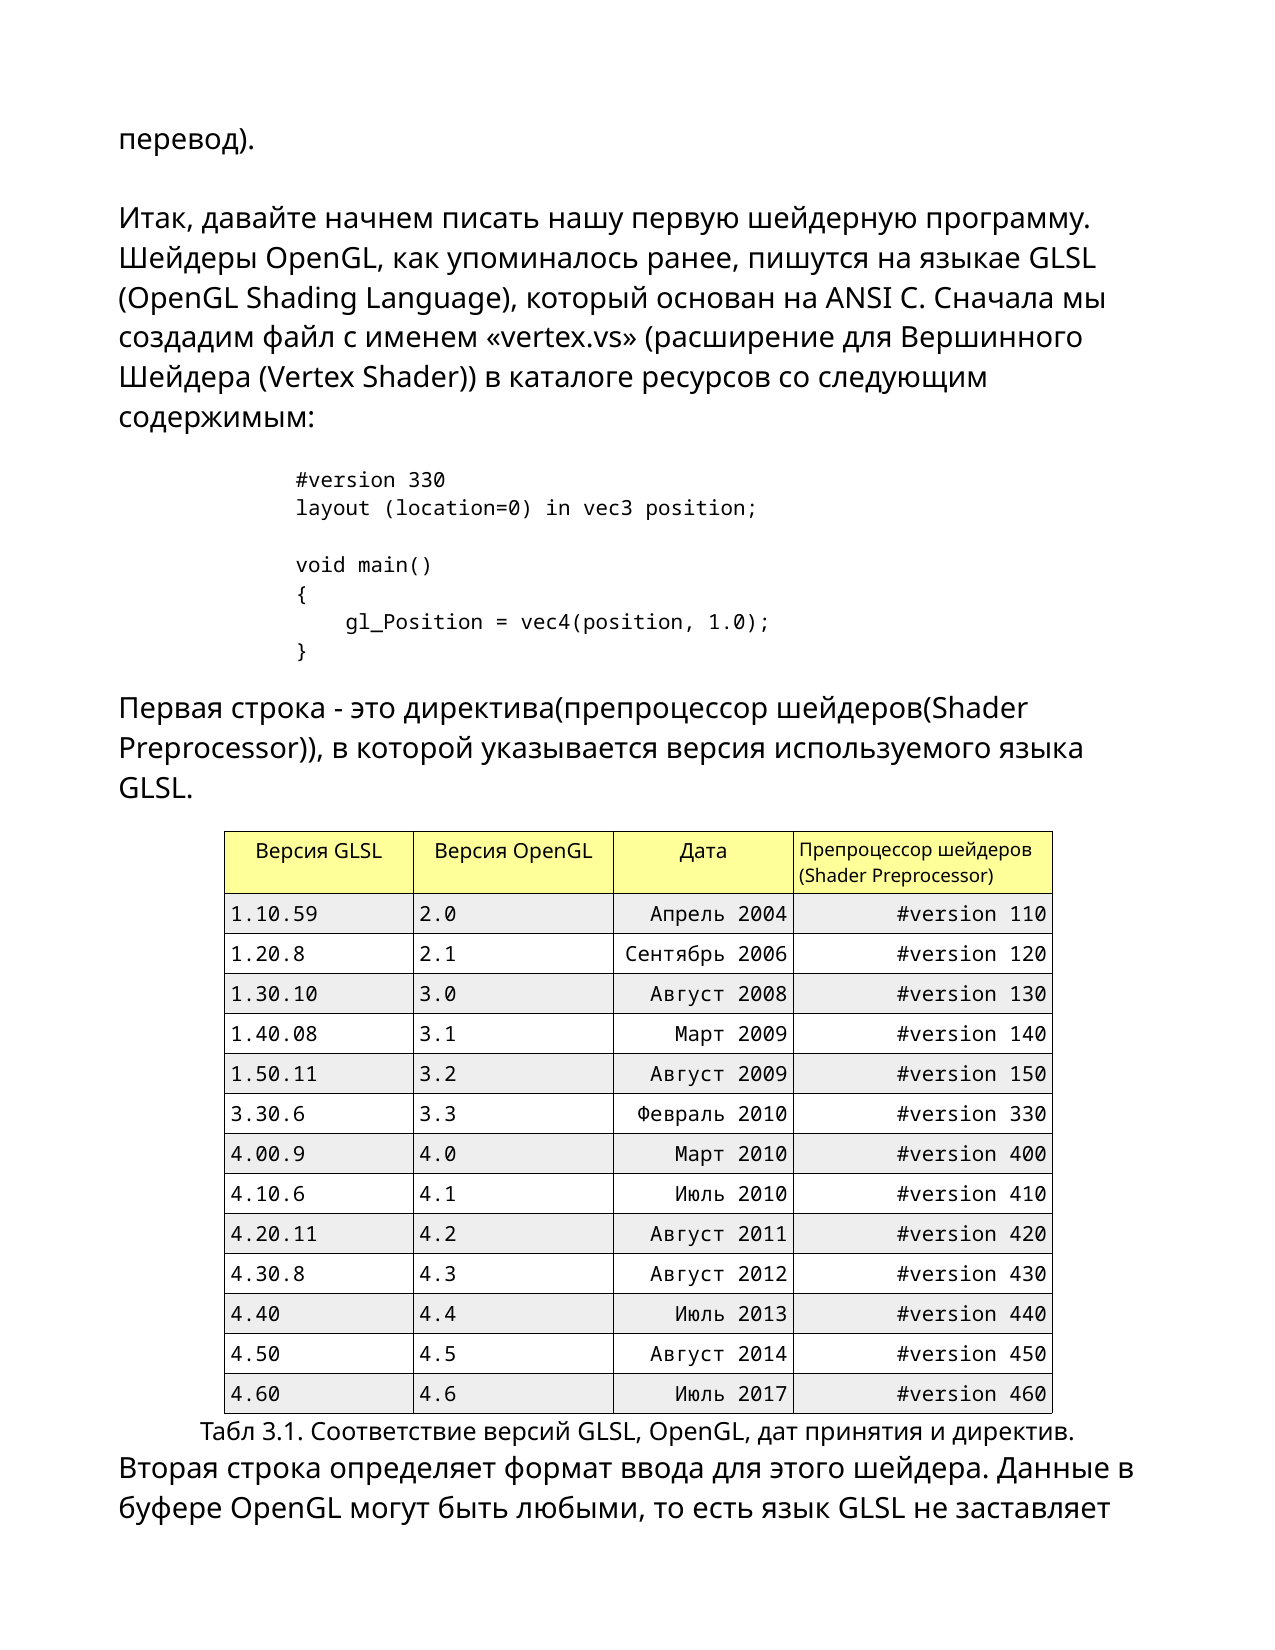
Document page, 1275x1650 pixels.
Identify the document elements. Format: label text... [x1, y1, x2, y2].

table_cell 3.30.6 [225, 1094, 413, 1133]
table_cell 4.30.8 [225, 1254, 413, 1293]
table_cell #version 130 [794, 974, 1052, 1013]
table_header Версия OpenGL [414, 832, 613, 893]
table_cell 4.50 [225, 1334, 413, 1373]
table_cell 1.10.59 [225, 894, 413, 933]
table_cell 1.30.10 [225, 974, 413, 1013]
table_cell 3.0 [414, 974, 613, 1013]
table_cell 4.1 [414, 1174, 613, 1213]
table_cell Март 2010 [614, 1134, 793, 1173]
table_cell Июль 2017 [614, 1374, 793, 1413]
table_cell 1.50.11 [225, 1054, 413, 1093]
table_cell #version 430 [794, 1254, 1052, 1293]
text Вторая строка определяет формат ввода для этого шейдера. Данные в буфере OpenGL могут быть любыми, то есть язык GLSL не заставляет [118, 1447, 1157, 1527]
table_cell Апрель 2004 [614, 894, 793, 933]
table_cell 4.0 [414, 1134, 613, 1173]
text void main() [295, 550, 1157, 579]
table_cell Август 2008 [614, 974, 793, 1013]
table_cell #version 440 [794, 1294, 1052, 1333]
table_cell 3.3 [414, 1094, 613, 1133]
text } [295, 636, 1157, 664]
text #version 330 [295, 465, 1157, 493]
table_cell 4.5 [414, 1334, 613, 1373]
table_cell #version 120 [794, 934, 1052, 973]
table_cell Август 2012 [614, 1254, 793, 1293]
text перевод). Итак, давайте начнем писать нашу первую шейдерную программу. Шейдеры OpenGL, как упоминалось ранее, пишутся на языкае GLSL (OpenGL Shading Language), который основан на ANSI C. Сначала мы создадим файл с именем «vertex.vs» (расширение для Вершинного Шейдера (Vertex Shader)) в каталоге ресурсов со следующим содержимым: [118, 118, 1157, 436]
table_cell #version 110 [794, 894, 1052, 933]
text { [295, 579, 1157, 607]
table_cell 2.1 [414, 934, 613, 973]
table_cell Июль 2013 [614, 1294, 793, 1333]
text layout (location=0) in vec3 position; [295, 493, 1157, 522]
table_cell 4.3 [414, 1254, 613, 1293]
table_cell 2.0 [414, 894, 613, 933]
table_cell 1.20.8 [225, 934, 413, 973]
table_cell Февраль 2010 [614, 1094, 793, 1133]
table_cell Март 2009 [614, 1014, 793, 1053]
table_cell #version 410 [794, 1174, 1052, 1213]
table_cell #version 420 [794, 1214, 1052, 1253]
table_cell Сентябрь 2006 [614, 934, 793, 973]
table_cell 4.10.6 [225, 1174, 413, 1213]
table_header Дата [614, 832, 793, 893]
table_cell 4.2 [414, 1214, 613, 1253]
table_cell #version 140 [794, 1014, 1052, 1053]
table_cell #version 450 [794, 1334, 1052, 1373]
table_cell 4.4 [414, 1294, 613, 1333]
table_header Препроцессор шейдеров (Shader Preprocessor) [794, 832, 1052, 893]
table_cell 4.00.9 [225, 1134, 413, 1173]
table_cell 4.20.11 [225, 1214, 413, 1253]
text Первая строка - это директива(препроцессор шейдеров(Shader Preprocessor)), в которой указывается версия используемого языка GLSL. [118, 688, 1157, 807]
table_cell 4.40 [225, 1294, 413, 1333]
table_cell #version 460 [794, 1374, 1052, 1413]
table_cell #version 150 [794, 1054, 1052, 1093]
table_cell 4.6 [414, 1374, 613, 1413]
table_cell Август 2014 [614, 1334, 793, 1373]
table_cell Июль 2010 [614, 1174, 793, 1213]
text gl_Position = vec4(position, 1.0); [295, 607, 1157, 636]
text Табл 3.1. Соответствие версий GLSL, OpenGL, дат принятия и директив. [118, 1413, 1157, 1447]
table_cell #version 400 [794, 1134, 1052, 1173]
table_cell 3.1 [414, 1014, 613, 1053]
table_cell Август 2011 [614, 1214, 793, 1253]
table_cell 4.60 [225, 1374, 413, 1413]
table_cell #version 330 [794, 1094, 1052, 1133]
table_cell 3.2 [414, 1054, 613, 1093]
table_cell 1.40.08 [225, 1014, 413, 1053]
table_cell Август 2009 [614, 1054, 793, 1093]
table_header Версия GLSL [225, 832, 413, 893]
